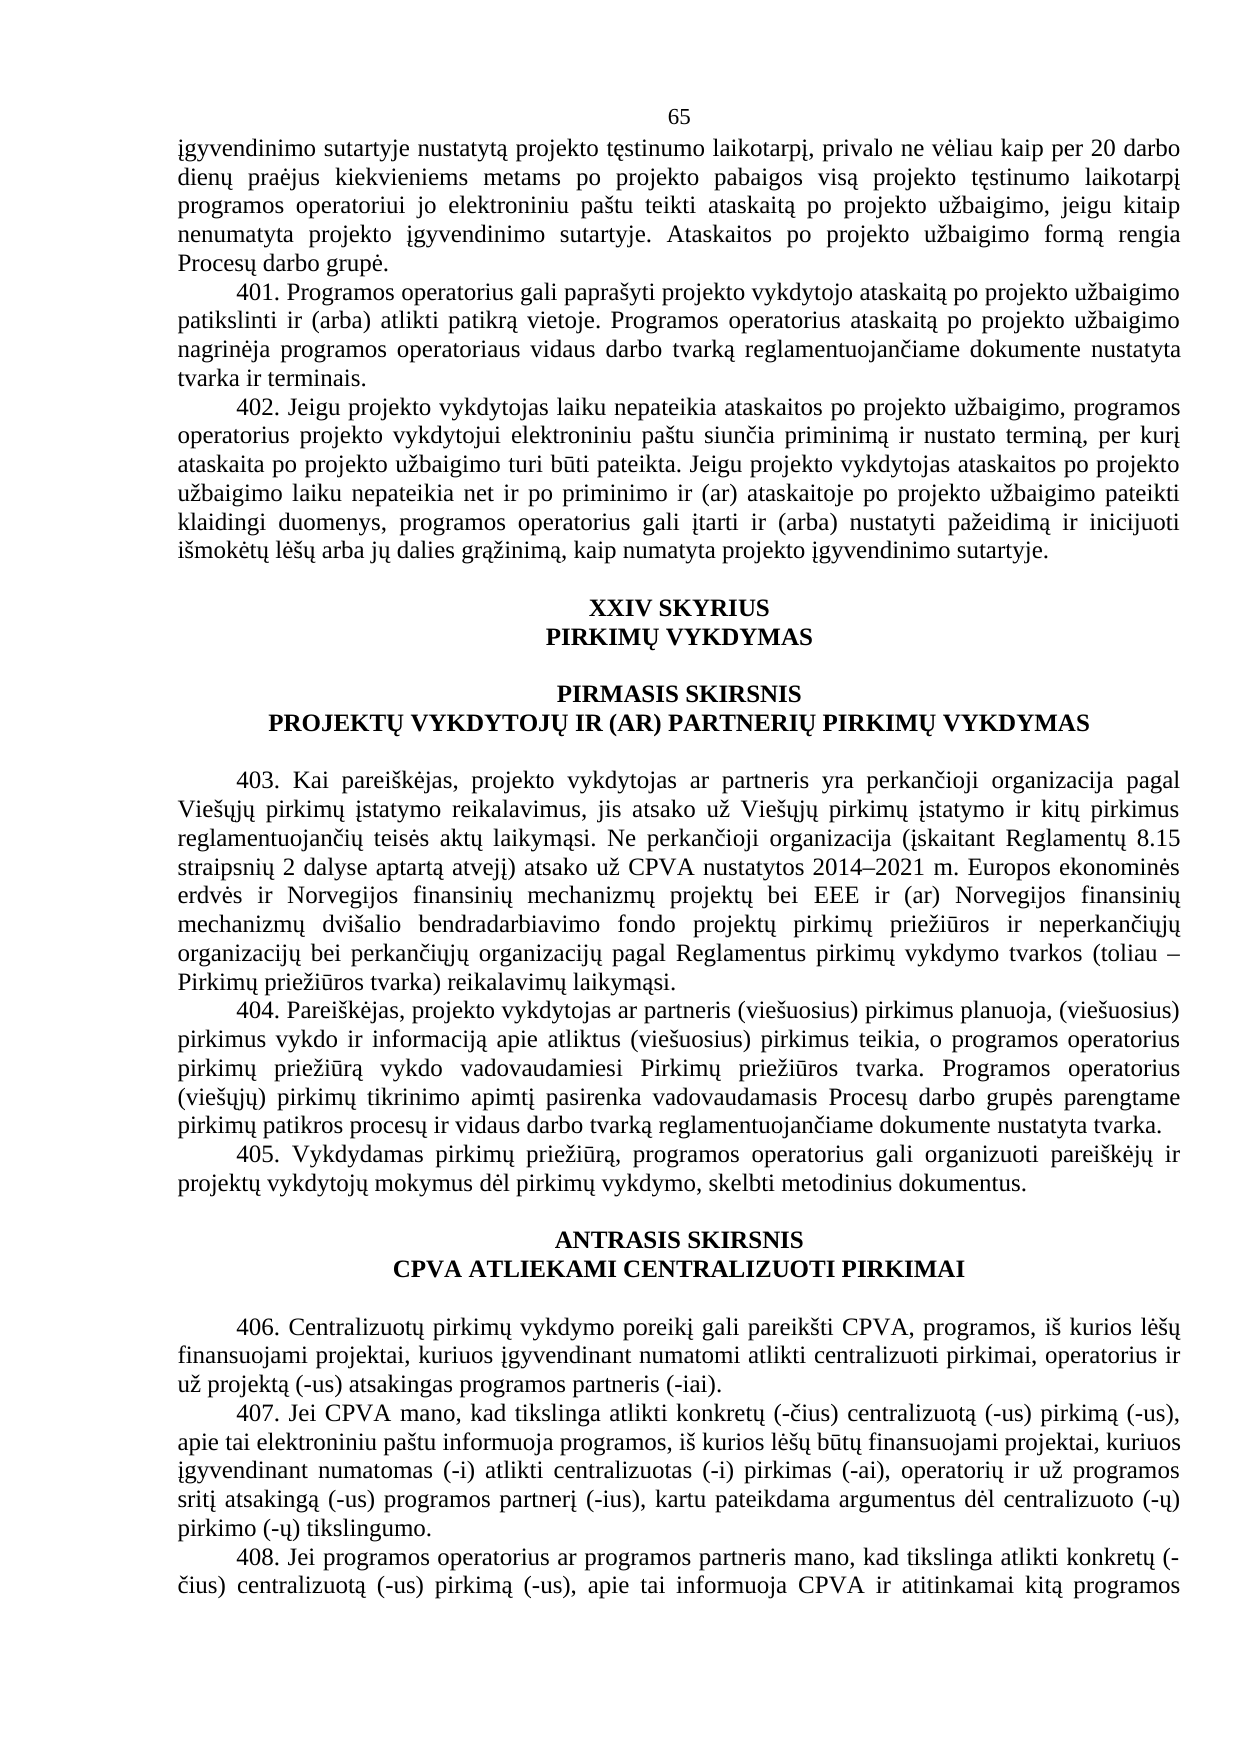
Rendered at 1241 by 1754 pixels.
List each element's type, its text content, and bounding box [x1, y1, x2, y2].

text PIRMASIS SKIRSNIS [177, 679, 1181, 708]
text 408. Jei programos operatorius ar programos partneris mano, kad tikslinga atlikti konkretų (-čius) centralizuotą (-us) pirkimą (-us), apie tai informuoja CPVA ir atitinkamai kitą programos [177, 1542, 1181, 1599]
text XXIV SKYRIUS [177, 593, 1181, 622]
text 402. Jeigu projekto vykdytojas laiku nepateikia ataskaitos po projekto užbaigimo, programos operatorius projekto vykdytojui elektroniniu paštu siunčia priminimą ir nustato terminą, per kurį ataskaita po projekto užbaigimo turi būti pateikta. Jeigu projekto vykdytojas ataskaitos po projekto užbaigimo laiku nepateikia net ir po priminimo ir (ar) ataskaitoje po projekto užbaigimo pateikti klaidingi duomenys, programos operatorius gali įtarti ir (arba) nustatyti pažeidimą ir inicijuoti išmokėtų lėšų arba jų dalies grąžinimą, kaip numatyta projekto įgyvendinimo sutartyje. [177, 392, 1181, 564]
text 403. Kai pareiškėjas, projekto vykdytojas ar partneris yra perkančioji organizacija pagal Viešųjų pirkimų įstatymo reikalavimus, jis atsako už Viešųjų pirkimų įstatymo ir kitų pirkimus reglamentuojančių teisės aktų laikymąsi. Ne perkančioji organizacija (įskaitant Reglamentų 8.15 straipsnių 2 dalyse aptartą atvejį) atsako už CPVA nustatytos 2014–2021 m. Europos ekonominės erdvės ir Norvegijos finansinių mechanizmų projektų bei EEE ir (ar) Norvegijos finansinių mechanizmų dvišalio bendradarbiavimo fondo projektų pirkimų priežiūros ir neperkančiųjų organizacijų bei perkančiųjų organizacijų pagal Reglamentus pirkimų vykdymo tvarkos (toliau – Pirkimų priežiūros tvarka) reikalavimų laikymąsi. [177, 765, 1181, 995]
text 406. Centralizuotų pirkimų vykdymo poreikį gali pareikšti CPVA, programos, iš kurios lėšų finansuojami projektai, kuriuos įgyvendinant numatomi atlikti centralizuoti pirkimai, operatorius ir už projektą (-us) atsakingas programos partneris (-iai). [177, 1312, 1181, 1398]
text 404. Pareiškėjas, projekto vykdytojas ar partneris (viešuosius) pirkimus planuoja, (viešuosius) pirkimus vykdo ir informaciją apie atliktus (viešuosius) pirkimus teikia, o programos operatorius pirkimų priežiūrą vykdo vadovaudamiesi Pirkimų priežiūros tvarka. Programos operatorius (viešųjų) pirkimų tikrinimo apimtį pasirenka vadovaudamasis Procesų darbo grupės parengtame pirkimų patikros procesų ir vidaus darbo tvarką reglamentuojančiame dokumente nustatyta tvarka. [177, 995, 1181, 1139]
text CPVA ATLIEKAMI CENTRALIZUOTI PIRKIMAI [177, 1254, 1181, 1283]
text PROJEKTŲ VYKDYTOJŲ IR (AR) PARTNERIŲ PIRKIMŲ VYKDYMAS [177, 708, 1181, 737]
text Pirkimų vykdymas [177, 622, 1181, 650]
text 401. Programos operatorius gali paprašyti projekto vykdytojo ataskaitą po projekto užbaigimo patikslinti ir (arba) atlikti patikrą vietoje. Programos operatorius ataskaitą po projekto užbaigimo nagrinėja programos operatoriaus vidaus darbo tvarką reglamentuojančiame dokumente nustatyta tvarka ir terminais. [177, 277, 1181, 392]
text ANTRASIS SKIRSNIS [177, 1225, 1181, 1254]
text 407. Jei CPVA mano, kad tikslinga atlikti konkretų (-čius) centralizuotą (-us) pirkimą (-us), apie tai elektroniniu paštu informuoja programos, iš kurios lėšų būtų finansuojami projektai, kuriuos įgyvendinant numatomas (-i) atlikti centralizuotas (-i) pirkimas (-ai), operatorių ir už programos sritį atsakingą (-us) programos partnerį (-ius), kartu pateikdama argumentus dėl centralizuoto (-ų) pirkimo (-ų) tikslingumo. [177, 1398, 1181, 1542]
text 405. Vykdydamas pirkimų priežiūrą, programos operatorius gali organizuoti pareiškėjų ir projektų vykdytojų mokymus dėl pirkimų vykdymo, skelbti metodinius dokumentus. [177, 1139, 1181, 1197]
text įgyvendinimo sutartyje nustatytą projekto tęstinumo laikotarpį, privalo ne vėliau kaip per 20 darbo dienų praėjus kiekvieniems metams po projekto pabaigos visą projekto tęstinumo laikotarpį programos operatoriui jo elektroniniu paštu teikti ataskaitą po projekto užbaigimo, jeigu kitaip nenumatyta projekto įgyvendinimo sutartyje. Ataskaitos po projekto užbaigimo formą rengia Procesų darbo grupė. [177, 133, 1181, 277]
